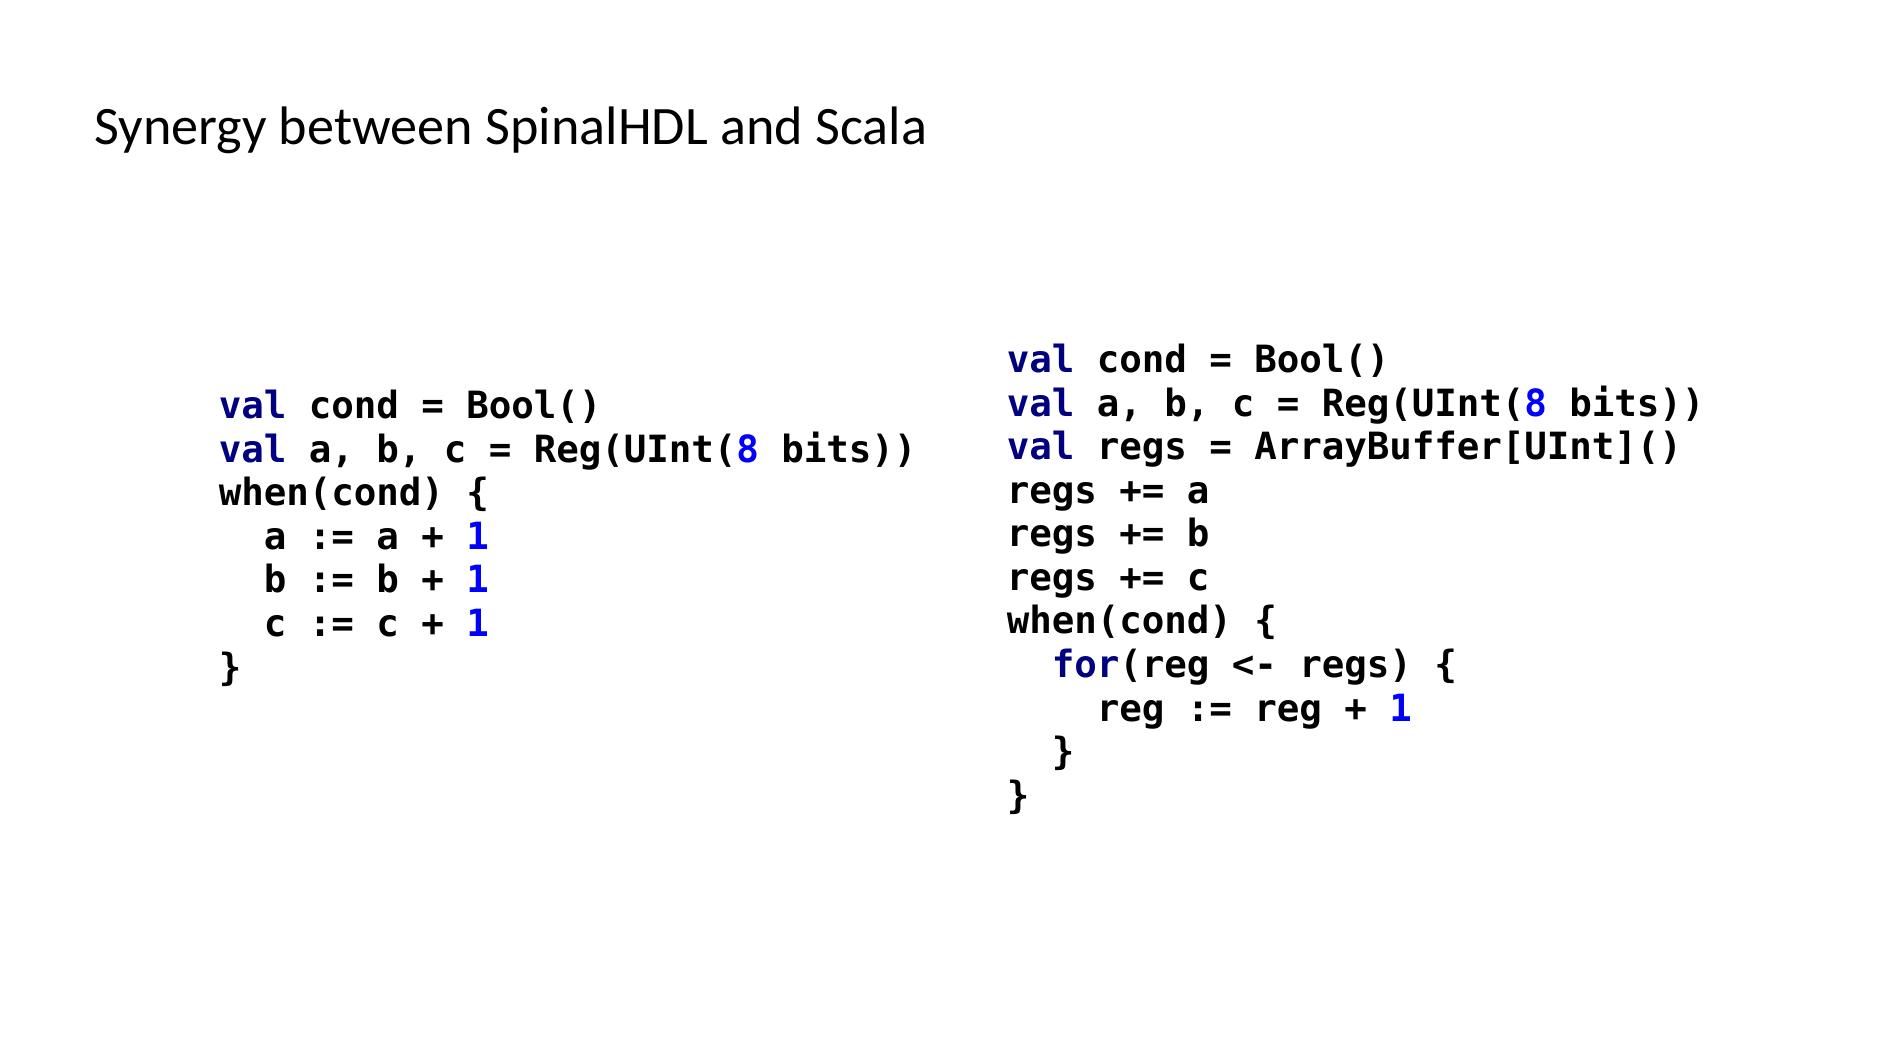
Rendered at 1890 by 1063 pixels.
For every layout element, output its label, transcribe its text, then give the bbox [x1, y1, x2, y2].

text_box val cond = Bool() val a, b, c = Reg(UInt(8 bits)) when(cond) { a := a + 1 b := b + 1 c := c + 1 } [204, 376, 992, 827]
title Synergy between SpinalHDL and Scala [94, 42, 1796, 220]
text_box val cond = Bool() val a, b, c = Reg(UInt(8 bits)) val regs = ArrayBuffer[UInt]() regs += a regs += b regs += c when(cond) { for(reg <- regs) { reg := reg + 1 } } [992, 330, 1855, 839]
